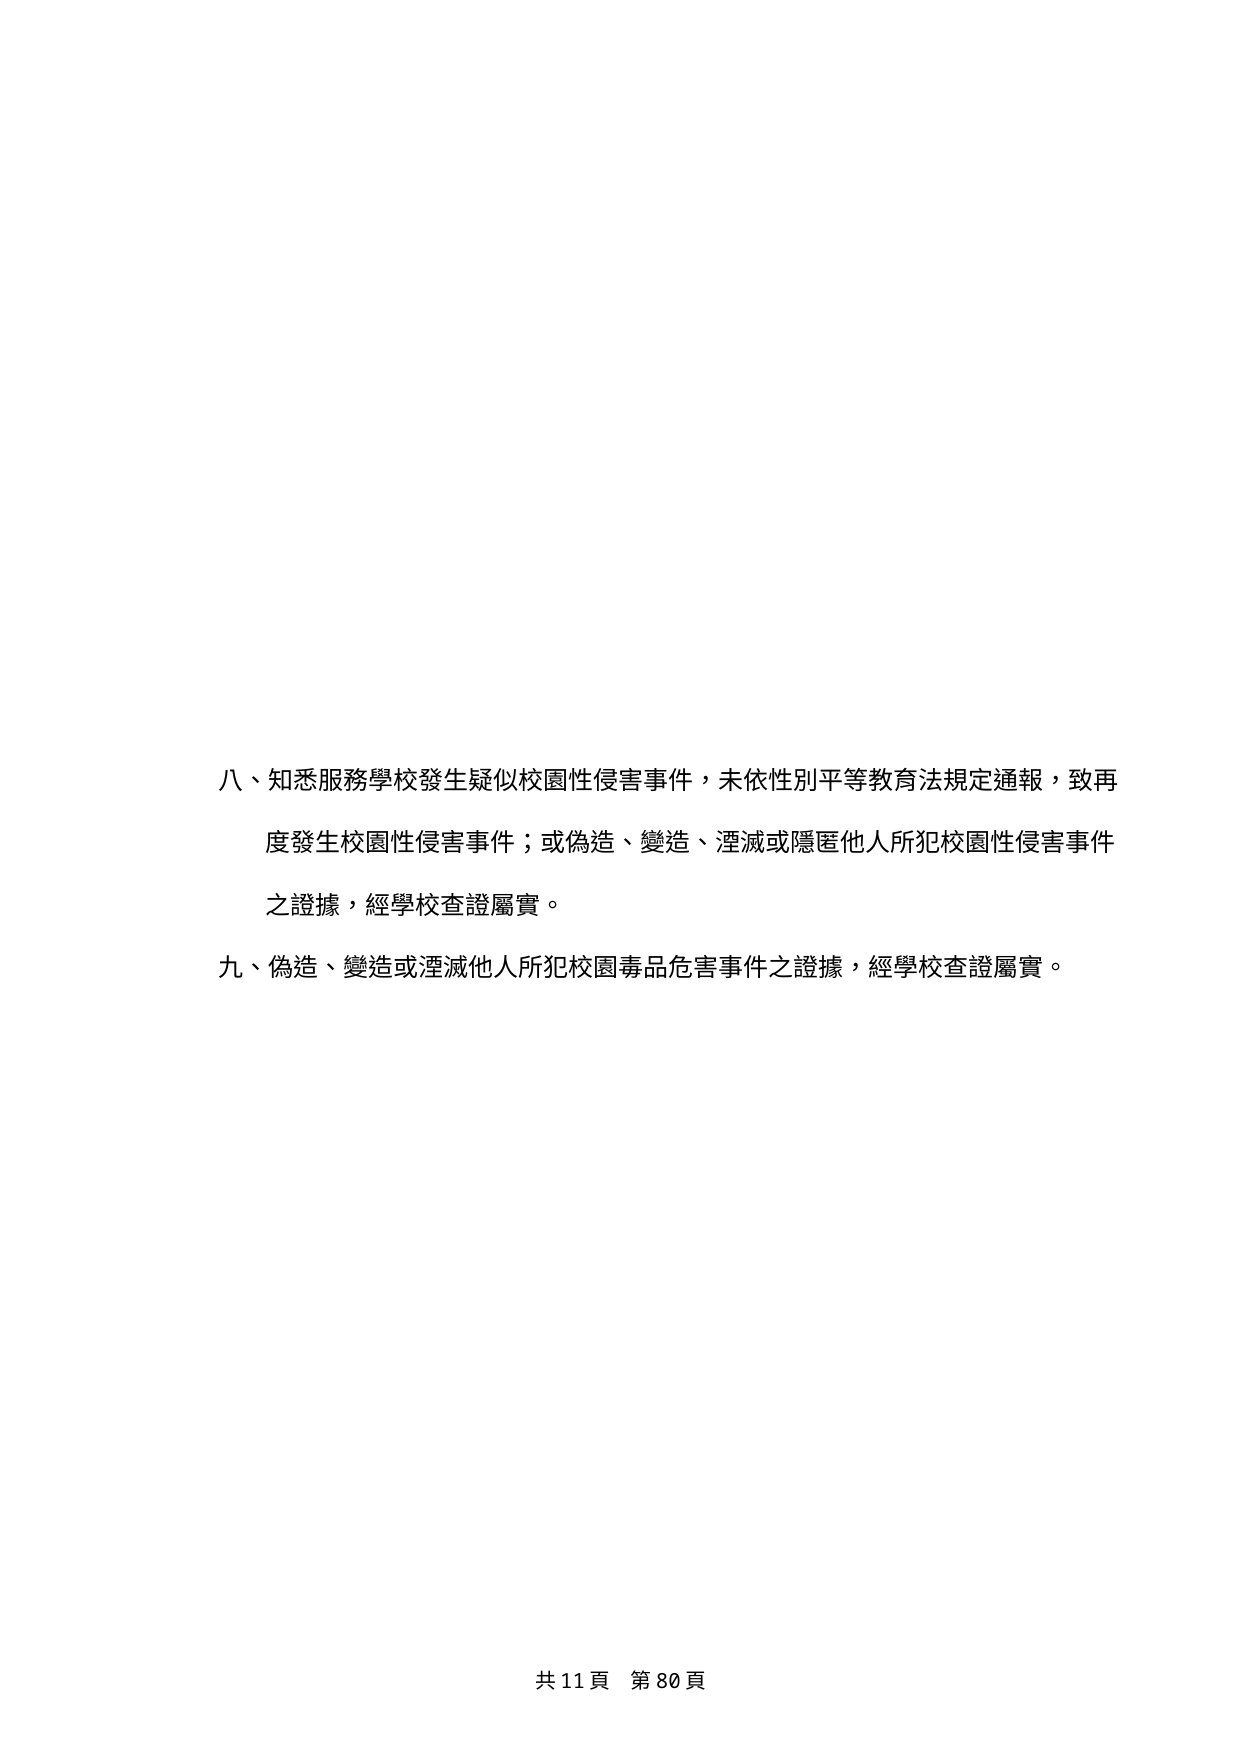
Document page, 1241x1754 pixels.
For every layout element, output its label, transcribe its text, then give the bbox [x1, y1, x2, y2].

text 八、知悉服務學校發生疑似校園性侵害事件，未依性別平等教育法規定通報，致再度發生校園性侵害事件；或偽造、變造、湮滅或隱匿他人所犯校園性侵害事件之證據，經學校查證屬實。 [218, 737, 1122, 924]
text 九、偽造、變造或湮滅他人所犯校園毒品危害事件之證據，經學校查證屬實。 [218, 924, 1122, 987]
